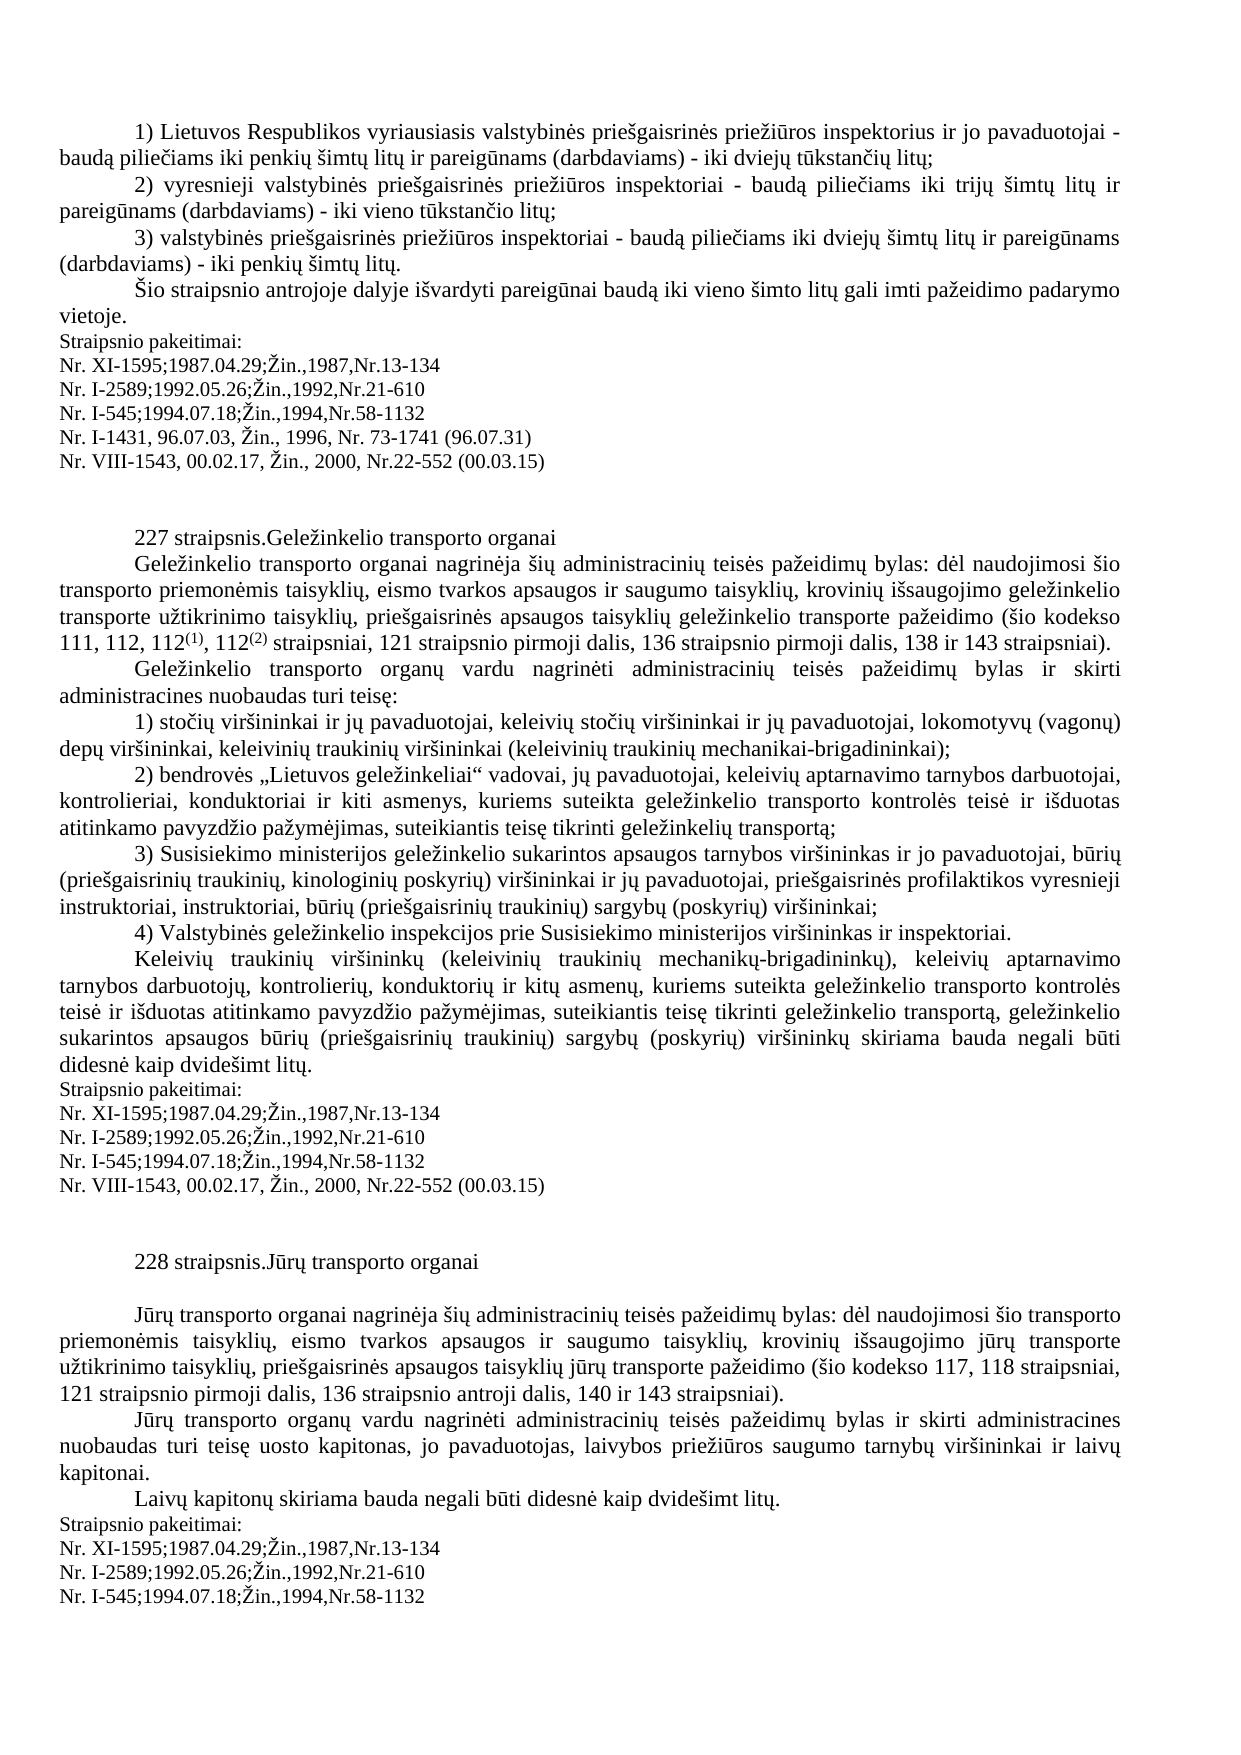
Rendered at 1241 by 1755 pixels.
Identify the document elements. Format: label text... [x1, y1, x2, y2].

text 1) Lietuvos Respublikos vyriausiasis valstybinės priešgaisrinės priežiūros inspektorius ir jo pavaduotojai - baudą piliečiams iki penkių šimtų litų ir pareigūnams (darbdaviams) - iki dviejų tūkstančių litų; [59, 118, 1122, 171]
text Šio straipsnio antrojoje dalyje išvardyti pareigūnai baudą iki vieno šimto litų gali imti pažeidimo padarymo vietoje. [59, 276, 1122, 329]
text Geležinkelio transporto organai nagrinėja šių administracinių teisės pažeidimų bylas: dėl naudojimosi šio transporto priemonėmis taisyklių, eismo tvarkos apsaugos ir saugumo taisyklių, krovinių išsaugojimo geležinkelio transporte užtikrinimo taisyklių, priešgaisrinės apsaugos taisyklių geležinkelio transporte pažeidimo (šio kodekso 111, 112, 112(1), 112(2) straipsniai, 121 straipsnio pirmoji dalis, 136 straipsnio pirmoji dalis, 138 ir 143 straipsniai). [59, 550, 1122, 656]
text 3) valstybinės priešgaisrinės priežiūros inspektoriai - baudą piliečiams iki dviejų šimtų litų ir pareigūnams (darbdaviams) - iki penkių šimtų litų. [59, 223, 1122, 276]
text 4) Valstybinės geležinkelio inspekcijos prie Susisiekimo ministerijos viršininkas ir inspektoriai. [59, 919, 1122, 945]
text Nr. VIII-1543, 00.02.17, Žin., 2000, Nr.22-552 (00.03.15) [59, 1173, 1122, 1197]
text Nr. XI-1595;1987.04.29;Žin.,1987,Nr.13-134 [59, 1536, 1122, 1559]
text Straipsnio pakeitimai: [59, 1511, 1122, 1536]
text Jūrų transporto organų vardu nagrinėti administracinių teisės pažeidimų bylas ir skirti administracines nuobaudas turi teisę uosto kapitonas, jo pavaduotojas, laivybos priežiūros saugumo tarnybų viršininkai ir laivų kapitonai. [59, 1406, 1122, 1485]
text 3) Susisiekimo ministerijos geležinkelio sukarintos apsaugos tarnybos viršininkas ir jo pavaduotojai, būrių (priešgaisrinių traukinių, kinologinių poskyrių) viršininkai ir jų pavaduotojai, priešgaisrinės profilaktikos vyresnieji instruktoriai, instruktoriai, būrių (priešgaisrinių traukinių) sargybų (poskyrių) viršininkai; [59, 840, 1122, 919]
text Nr. I-1431, 96.07.03, Žin., 1996, Nr. 73-1741 (96.07.31) [59, 425, 1122, 449]
text 2) bendrovės „Lietuvos geležinkeliai“ vadovai, jų pavaduotojai, keleivių aptarnavimo tarnybos darbuotojai, kontrolieriai, konduktoriai ir kiti asmenys, kuriems suteikta geležinkelio transporto kontrolės teisė ir išduotas atitinkamo pavyzdžio pažymėjimas, suteikiantis teisę tikrinti geležinkelių transportą; [59, 761, 1122, 840]
text Nr. I-2589;1992.05.26;Žin.,1992,Nr.21-610 [59, 1559, 1122, 1584]
text Nr. I-545;1994.07.18;Žin.,1994,Nr.58-1132 [59, 401, 1122, 425]
text 2) vyresnieji valstybinės priešgaisrinės priežiūros inspektoriai - baudą piliečiams iki trijų šimtų litų ir pareigūnams (darbdaviams) - iki vieno tūkstančio litų; [59, 171, 1122, 223]
text Nr. XI-1595;1987.04.29;Žin.,1987,Nr.13-134 [59, 353, 1122, 377]
text 227 straipsnis.Geležinkelio transporto organai [59, 524, 1122, 550]
text Straipsnio pakeitimai: [59, 1077, 1122, 1101]
text Nr. VIII-1543, 00.02.17, Žin., 2000, Nr.22-552 (00.03.15) [59, 449, 1122, 473]
text 1) stočių viršininkai ir jų pavaduotojai, keleivių stočių viršininkai ir jų pavaduotojai, lokomotyvų (vagonų) depų viršininkai, keleivinių traukinių viršininkai (keleivinių traukinių mechanikai-brigadininkai); [59, 708, 1122, 761]
text Straipsnio pakeitimai: [59, 329, 1122, 353]
text Nr. I-545;1994.07.18;Žin.,1994,Nr.58-1132 [59, 1584, 1122, 1608]
text Nr. XI-1595;1987.04.29;Žin.,1987,Nr.13-134 [59, 1101, 1122, 1125]
text Jūrų transporto organai nagrinėja šių administracinių teisės pažeidimų bylas: dėl naudojimosi šio transporto priemonėmis taisyklių, eismo tvarkos apsaugos ir saugumo taisyklių, krovinių išsaugojimo jūrų transporte užtikrinimo taisyklių, priešgaisrinės apsaugos taisyklių jūrų transporte pažeidimo (šio kodekso 117, 118 straipsniai, 121 straipsnio pirmoji dalis, 136 straipsnio antroji dalis, 140 ir 143 straipsniai). [59, 1301, 1122, 1406]
text Nr. I-2589;1992.05.26;Žin.,1992,Nr.21-610 [59, 377, 1122, 401]
text Laivų kapitonų skiriama bauda negali būti didesnė kaip dvidešimt litų. [59, 1485, 1122, 1511]
text Nr. I-2589;1992.05.26;Žin.,1992,Nr.21-610 [59, 1125, 1122, 1149]
text 228 straipsnis.Jūrų transporto organai [59, 1248, 1122, 1274]
text Geležinkelio transporto organų vardu nagrinėti administracinių teisės pažeidimų bylas ir skirti administracines nuobaudas turi teisę: [59, 656, 1122, 708]
text Nr. I-545;1994.07.18;Žin.,1994,Nr.58-1132 [59, 1149, 1122, 1173]
text Keleivių traukinių viršininkų (keleivinių traukinių mechanikų-brigadininkų), keleivių aptarnavimo tarnybos darbuotojų, kontrolierių, konduktorių ir kitų asmenų, kuriems suteikta geležinkelio transporto kontrolės teisė ir išduotas atitinkamo pavyzdžio pažymėjimas, suteikiantis teisę tikrinti geležinkelio transportą, geležinkelio sukarintos apsaugos būrių (priešgaisrinių traukinių) sargybų (poskyrių) viršininkų skiriama bauda negali būti didesnė kaip dvidešimt litų. [59, 945, 1122, 1077]
